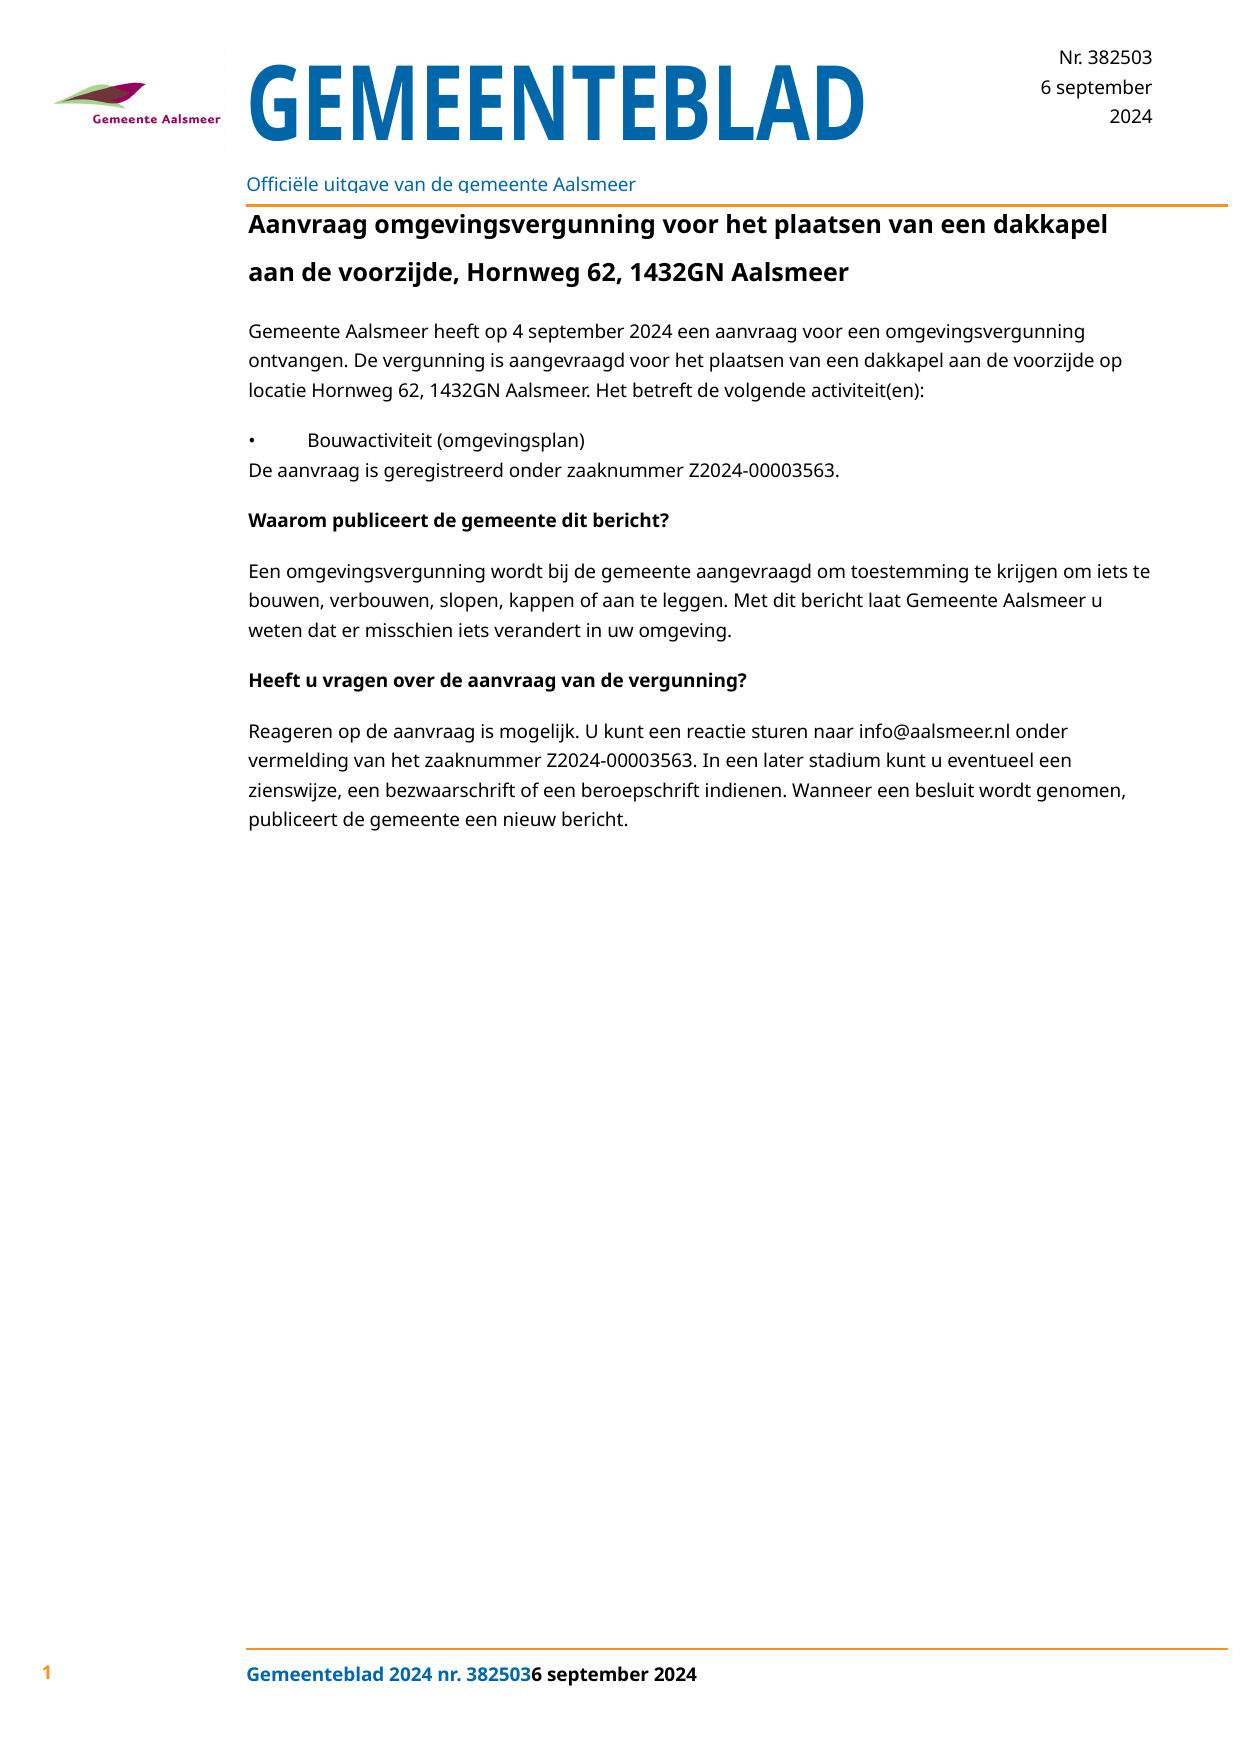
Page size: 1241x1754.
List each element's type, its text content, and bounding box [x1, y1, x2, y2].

text Gemeente Aalsmeer heeft op 4 september 2024 een aanvraag voor een omgevingsvergunning ontvangen. De vergunning is aangevraagd voor het plaatsen van een dakkapel aan de voorzijde op locatie Hornweg 62, 1432GN Aalsmeer. Het betreft de volgende activiteit(en): [248, 318, 1152, 403]
text Een omgevingsvergunning wordt bij de gemeente aangevraagd om toestemming te krijgen om iets te bouwen, verbouwen, slopen, kappen of aan te leggen. Met dit bericht laat Gemeente Aalsmeer u weten dat er misschien iets verandert in uw omgeving. [248, 558, 1152, 643]
text Reageren op de aanvraag is mogelijk. U kunt een reactie sturen naar info@aalsmeer.nl onder vermelding van het zaaknummer Z2024-00003563. In een later stadium kunt u eventueel een zienswijze, een bezwaarschrift of een beroepschrift indienen. Wanneer een besluit wordt genomen, publiceert de gemeente een nieuw bericht. [248, 718, 1152, 832]
text Aanvraag omgevingsvergunning voor het plaatsen van een dakkapel aan de voorzijde, Hornweg 62, 1432GN Aalsmeer [248, 207, 1152, 288]
picture [41, 47, 231, 172]
list Bouwactiviteit (omgevingsplan) [248, 427, 1152, 453]
text De aanvraag is geregistreerd onder zaaknummer Z2024-00003563. [248, 457, 1152, 483]
text Heeft u vragen over de aanvraag van de vergunning? [248, 667, 1152, 693]
text Waarom publiceert de gemeente dit bericht? [248, 507, 1152, 533]
